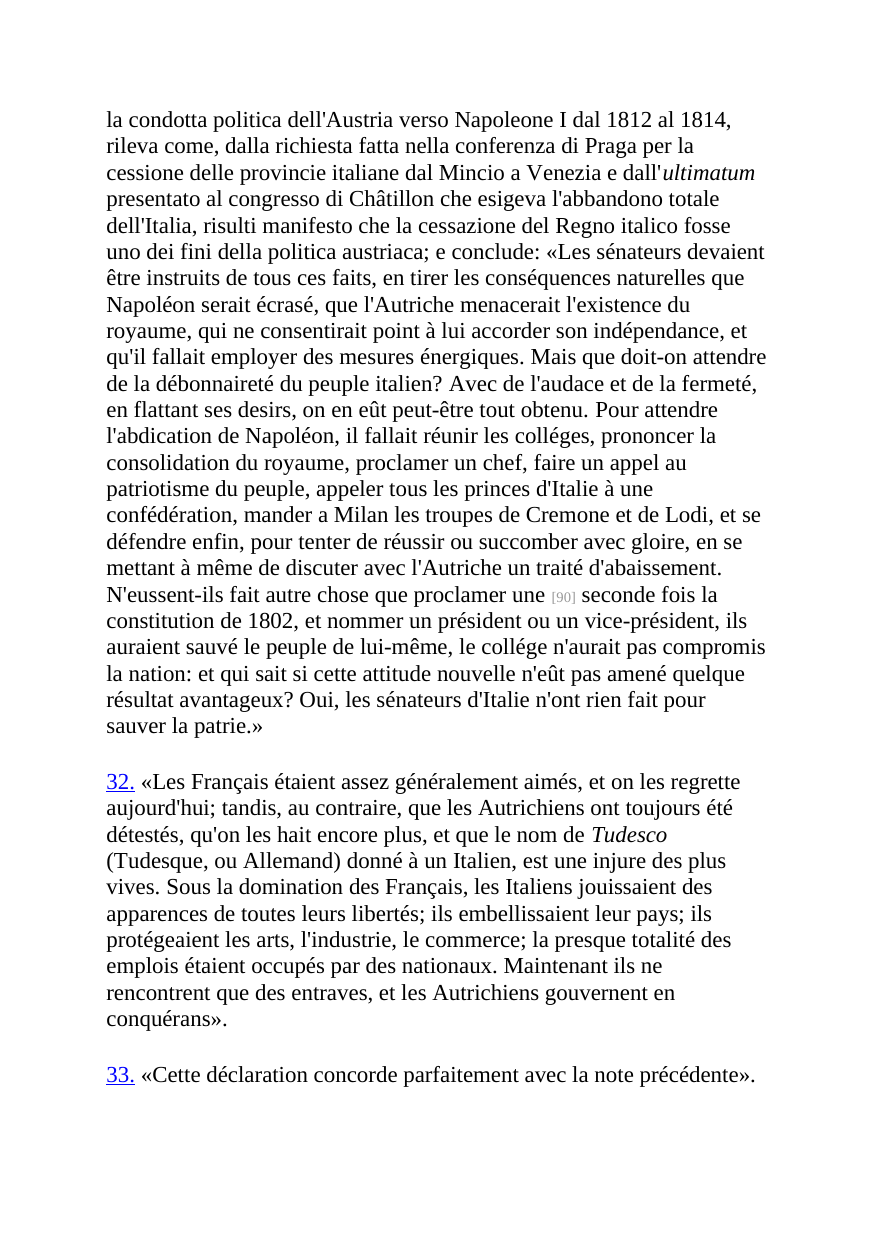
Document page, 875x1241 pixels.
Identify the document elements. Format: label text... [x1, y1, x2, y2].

text la condotta politica dell'Austria verso Napoleone I dal 1812 al 1814, rileva come, dalla richiesta fatta nella conferenza di Praga per la cessione delle provincie italiane dal Mincio a Venezia e dall'ultimatum presentato al congresso di Châtillon che esigeva l'abbandono totale dell'Italia, risulti manifesto che la cessazione del Regno italico fosse uno dei fini della politica austriaca; e conclude: «Les sénateurs devaient être instruits de tous ces faits, en tirer les conséquences naturelles que Napoléon serait écrasé, que l'Autriche menacerait l'existence du royaume, qui ne consentirait point à lui accorder son indépendance, et qu'il fallait employer des mesures énergiques. Mais que doit-on attendre de la débonnaireté du peuple italien? Avec de l'audace et de la fermeté, en flattant ses desirs, on en eût peut-être tout obtenu. Pour attendre l'abdication de Napoléon, il fallait réunir les colléges, prononcer la consolidation du royaume, proclamer un chef, faire un appel au patriotisme du peuple, appeler tous les princes d'Italie à une confédération, mander a Milan les troupes de Cremone et de Lodi, et se défendre enfin, pour tenter de réussir ou succomber avec gloire, en se mettant à même de discuter avec l'Autriche un traité d'abaissement. N'eussent-ils fait autre chose que proclamer une [90] seconde fois la constitution de 1802, et nommer un président ou un vice-président, ils auraient sauvé le peuple de lui-même, le collége n'aurait pas compromis la nation: et qui sait si cette attitude nouvelle n'eût pas amené quelque résultat avantageux? Oui, les sénateurs d'Italie n'ont rien fait pour sauver la patrie.» [106, 106, 768, 739]
text 33. «Cette déclaration concorde parfaitement avec la note précédente». [106, 1061, 768, 1087]
text 32. «Les Français étaient assez généralement aimés, et on les regrette aujourd'hui; tandis, au contraire, que les Autrichiens ont toujours été détestés, qu'on les hait encore plus, et que le nom de Tudesco (Tudesque, ou Allemand) donné à un Italien, est une injure des plus vives. Sous la domination des Français, les Italiens jouissaient des apparences de toutes leurs libertés; ils embellissaient leur pays; ils protégeaient les arts, l'industrie, le commerce; la presque totalité des emplois étaient occupés par des nationaux. Maintenant ils ne rencontrent que des entraves, et les Autrichiens gouvernent en conquérans». [106, 768, 768, 1031]
